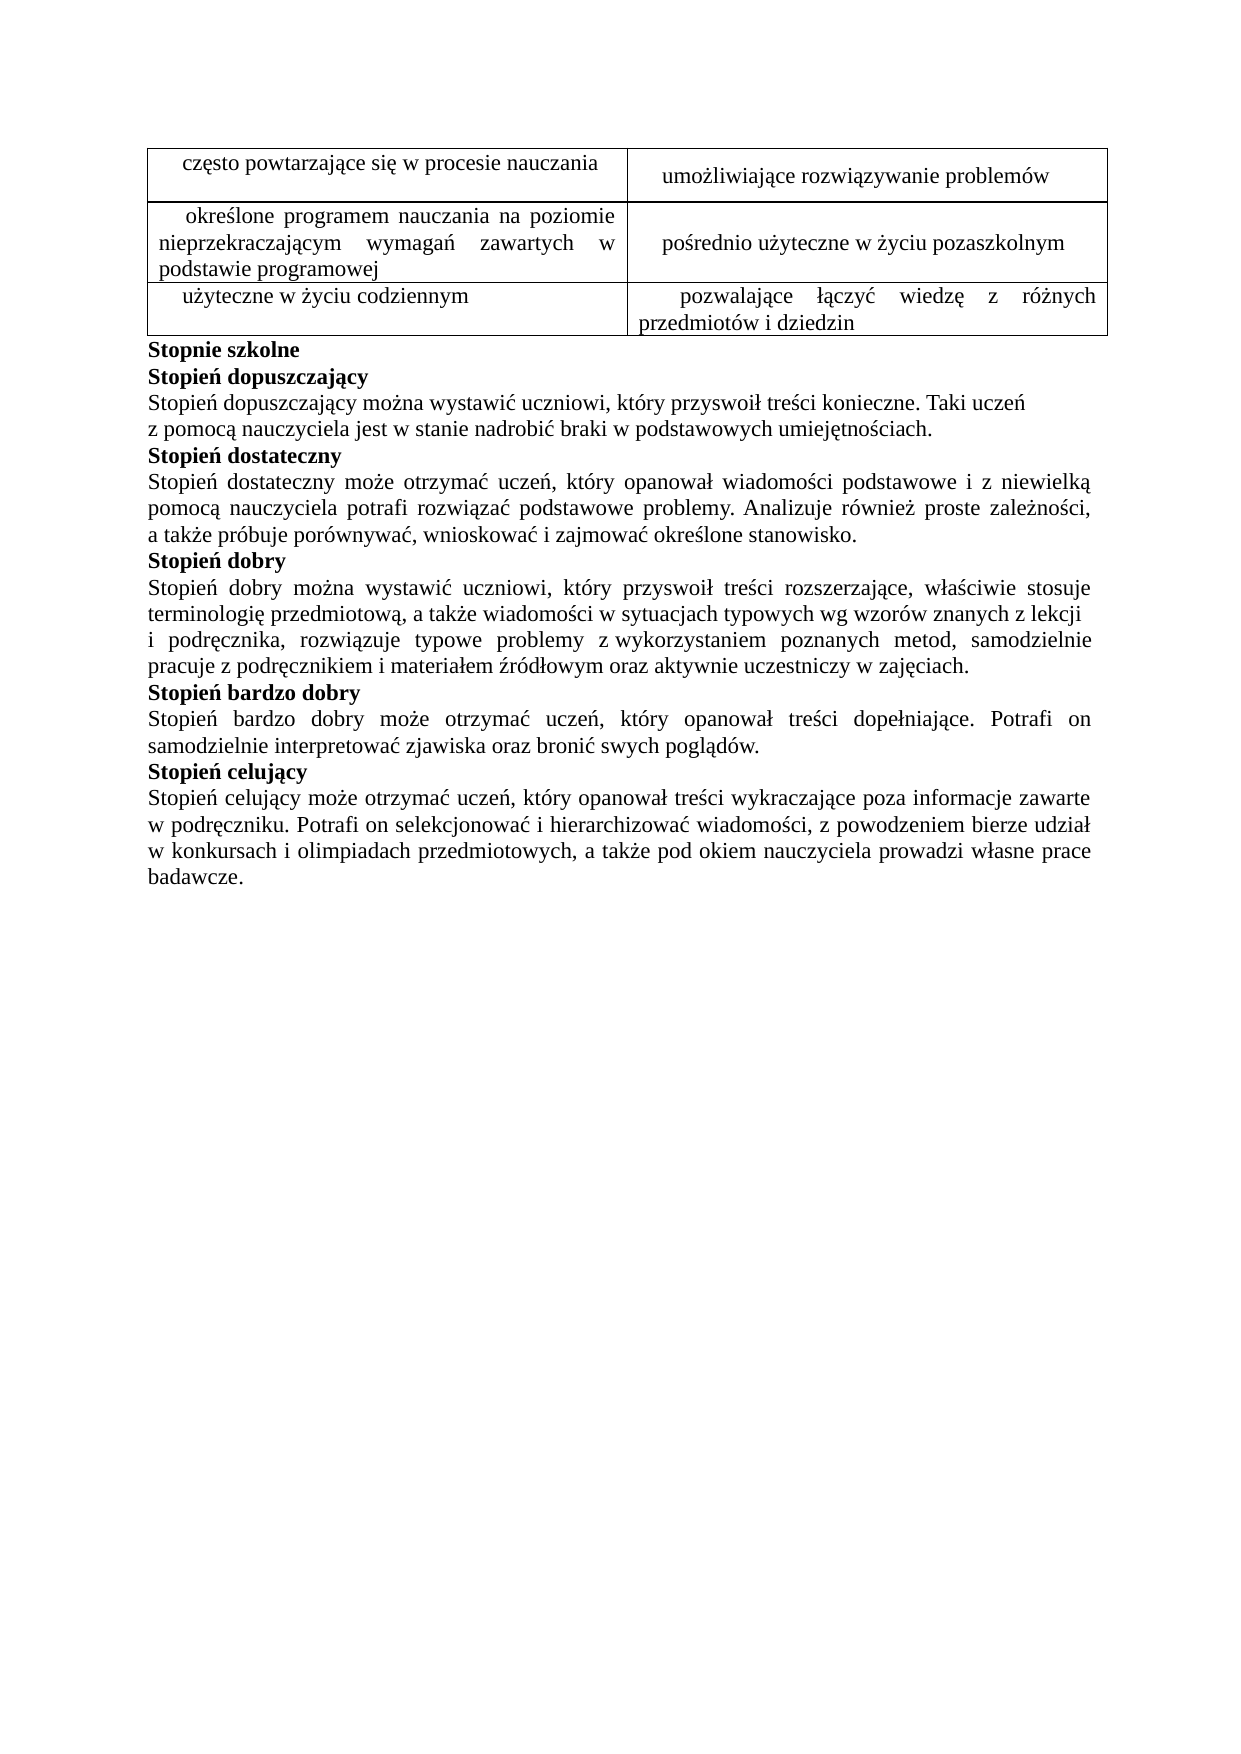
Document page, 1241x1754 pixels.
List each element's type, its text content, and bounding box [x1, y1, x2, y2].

text Stopnie szkolne [148, 336, 1092, 363]
text Stopień celujący [148, 758, 1092, 784]
text Stopień dostateczny [148, 442, 1092, 468]
table_cell  pośrednio użyteczne w życiu pozaszkolnym [628, 203, 1107, 282]
text Stopień dobry [148, 547, 1092, 573]
table_cell  użyteczne w życiu codziennym [148, 283, 627, 335]
text Stopień dobry można wystawić uczniowi, który przyswoił treści rozszerzające, właściwie stosuje terminologię przedmiotową, a także wiadomości w sytuacjach typowych wg wzorów znanych z lekcji [148, 573, 1092, 626]
text Stopień celujący może otrzymać uczeń, który opanował treści wykraczające poza informacje zawarte w podręczniku. Potrafi on selekcjonować i hierarchizować wiadomości, z powodzeniem bierze udział w konkursach i olimpiadach przedmiotowych, a także pod okiem nauczyciela prowadzi własne prace badawcze. [148, 784, 1092, 890]
text Stopień dostateczny może otrzymać uczeń, który opanował wiadomości podstawowe i z niewielką pomocą nauczyciela potrafi rozwiązać podstawowe problemy. Analizuje również proste zależności, a także próbuje porównywać, wnioskować i zajmować określone stanowisko. [148, 468, 1092, 547]
text z pomocą nauczyciela jest w stanie nadrobić braki w podstawowych umiejętnościach. [148, 415, 1092, 442]
text Stopień bardzo dobry [148, 679, 1092, 705]
table_cell  umożliwiające rozwiązywanie problemów [628, 149, 1107, 201]
text Stopień bardzo dobry może otrzymać uczeń, który opanował treści dopełniające. Potrafi on samodzielnie interpretować zjawiska oraz bronić swych poglądów. [148, 705, 1092, 758]
table_cell  często powtarzające się w procesie nauczania [148, 149, 627, 201]
text i podręcznika, rozwiązuje typowe problemy z wykorzystaniem poznanych metod, samodzielnie pracuje z podręcznikiem i materiałem źródłowym oraz aktywnie uczestniczy w zajęciach. [148, 626, 1092, 679]
table_cell  pozwalające łączyć wiedzę z różnych przedmiotów i dziedzin [628, 283, 1107, 335]
text Stopień dopuszczający można wystawić uczniowi, który przyswoił treści konieczne. Taki uczeń [148, 389, 1092, 415]
text Stopień dopuszczający [148, 363, 1092, 389]
table_cell  określone programem nauczania na poziomie nieprzekraczającym wymagań zawartych w podstawie programowej [148, 203, 627, 282]
